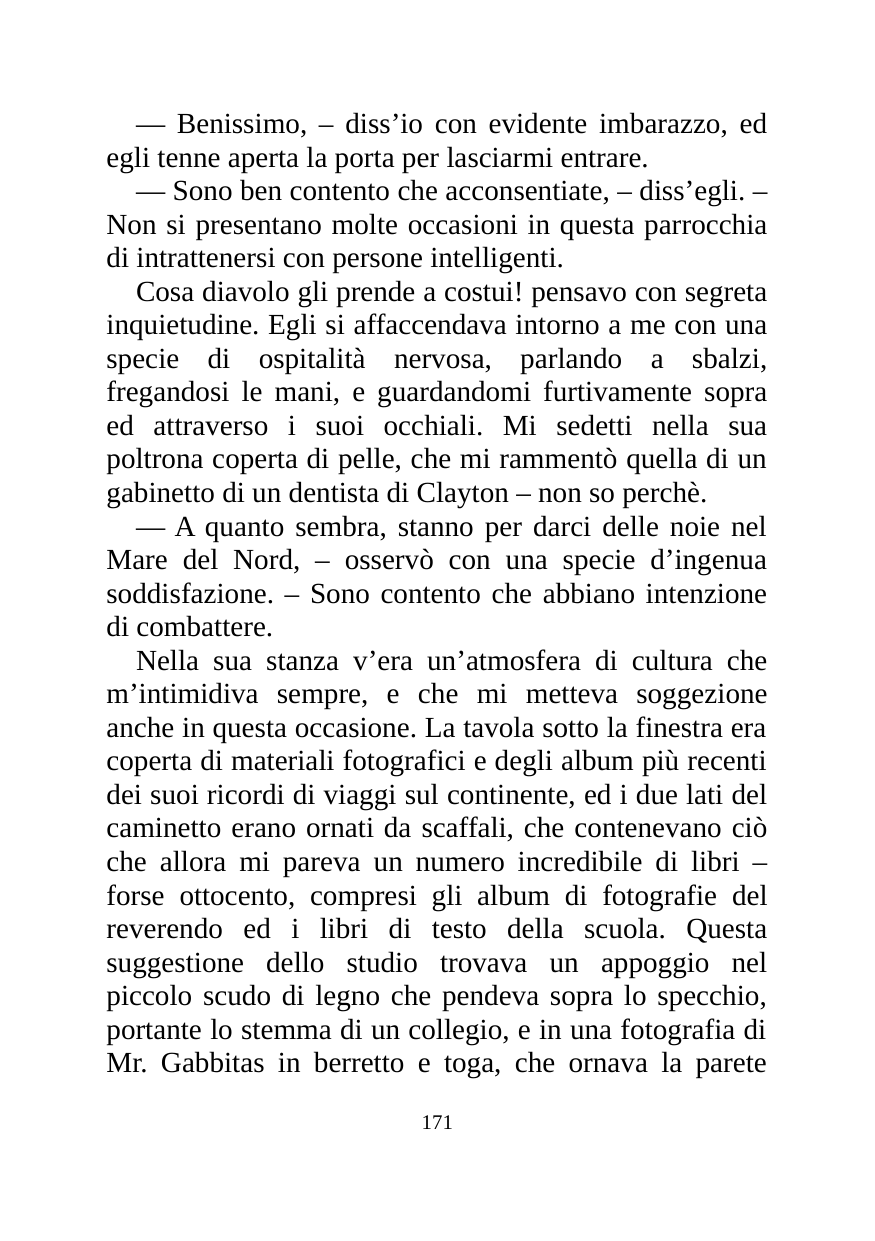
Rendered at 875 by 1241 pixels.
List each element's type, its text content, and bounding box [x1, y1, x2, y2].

text Cosa diavolo gli prende a costui! pensavo con segreta inquietudine. Egli si affaccendava intorno a me con una specie di ospitalità nervosa, parlando a sbalzi, fregandosi le mani, e guardandomi furtivamente sopra ed attraverso i suoi occhiali. Mi sedetti nella sua poltrona coperta di pelle, che mi rammentò quella di un gabinetto di un dentista di Clayton – non so perchè. [106, 274, 768, 509]
text — Benissimo, – diss’io con evidente imbarazzo, ed egli tenne aperta la porta per lasciarmi entrare. [106, 106, 768, 173]
text — Sono ben contento che acconsentiate, – diss’egli. – Non si presentano molte occasioni in questa parrocchia di intrattenersi con persone intelligenti. [106, 173, 768, 274]
text — A quanto sembra, stanno per darci delle noie nel Mare del Nord, – osservò con una specie d’ingenua soddisfazione. – Sono contento che abbiano intenzione di combattere. [106, 509, 768, 643]
text Nella sua stanza v’era un’atmosfera di cultura che m’intimidiva sempre, e che mi metteva soggezione anche in questa occasione. La tavola sotto la finestra era coperta di materiali fotografici e degli album più recenti dei suoi ricordi di viaggi sul continente, ed i due lati del caminetto erano ornati da scaffali, che contenevano ciò che allora mi pareva un numero incredibile di libri – forse ottocento, compresi gli album di fotografie del reverendo ed i libri di testo della scuola. Questa suggestione dello studio trovava un appoggio nel piccolo scudo di legno che pendeva sopra lo specchio, portante lo stemma di un collegio, e in una fotografia di Mr. Gabbitas in berretto e toga, che ornava la parete [106, 643, 768, 1079]
